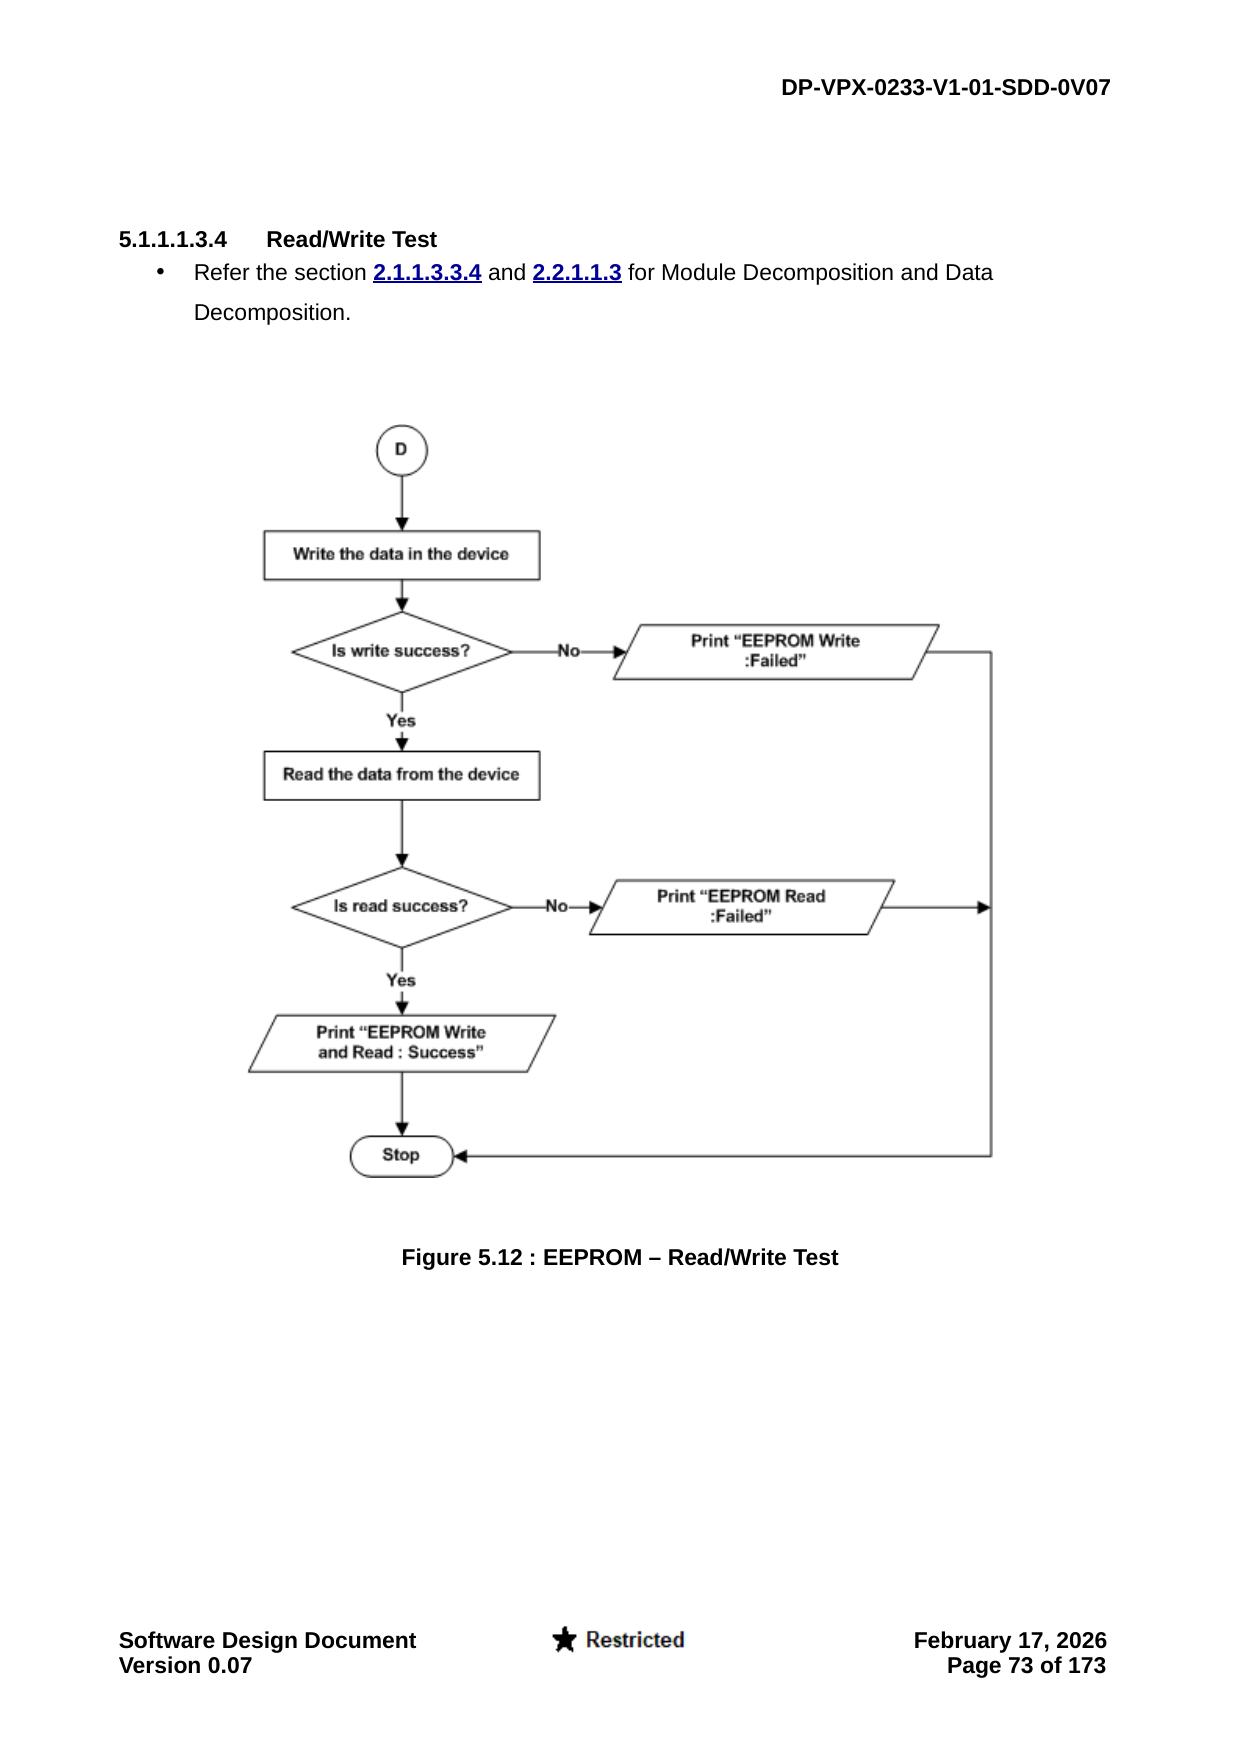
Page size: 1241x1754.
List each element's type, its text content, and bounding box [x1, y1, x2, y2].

picture [542, 1617, 698, 1662]
list Refer the section 2.1.1.3.3.4 and 2.2.1.1.3 for Module Decomposition and Data Decomposition. [156, 259, 1122, 325]
text Figure 5.12 : EEPROM – Read/Write Test [118, 1246, 1122, 1271]
picture [247, 424, 993, 1178]
subtitle Read/Write Test [118, 229, 1122, 252]
